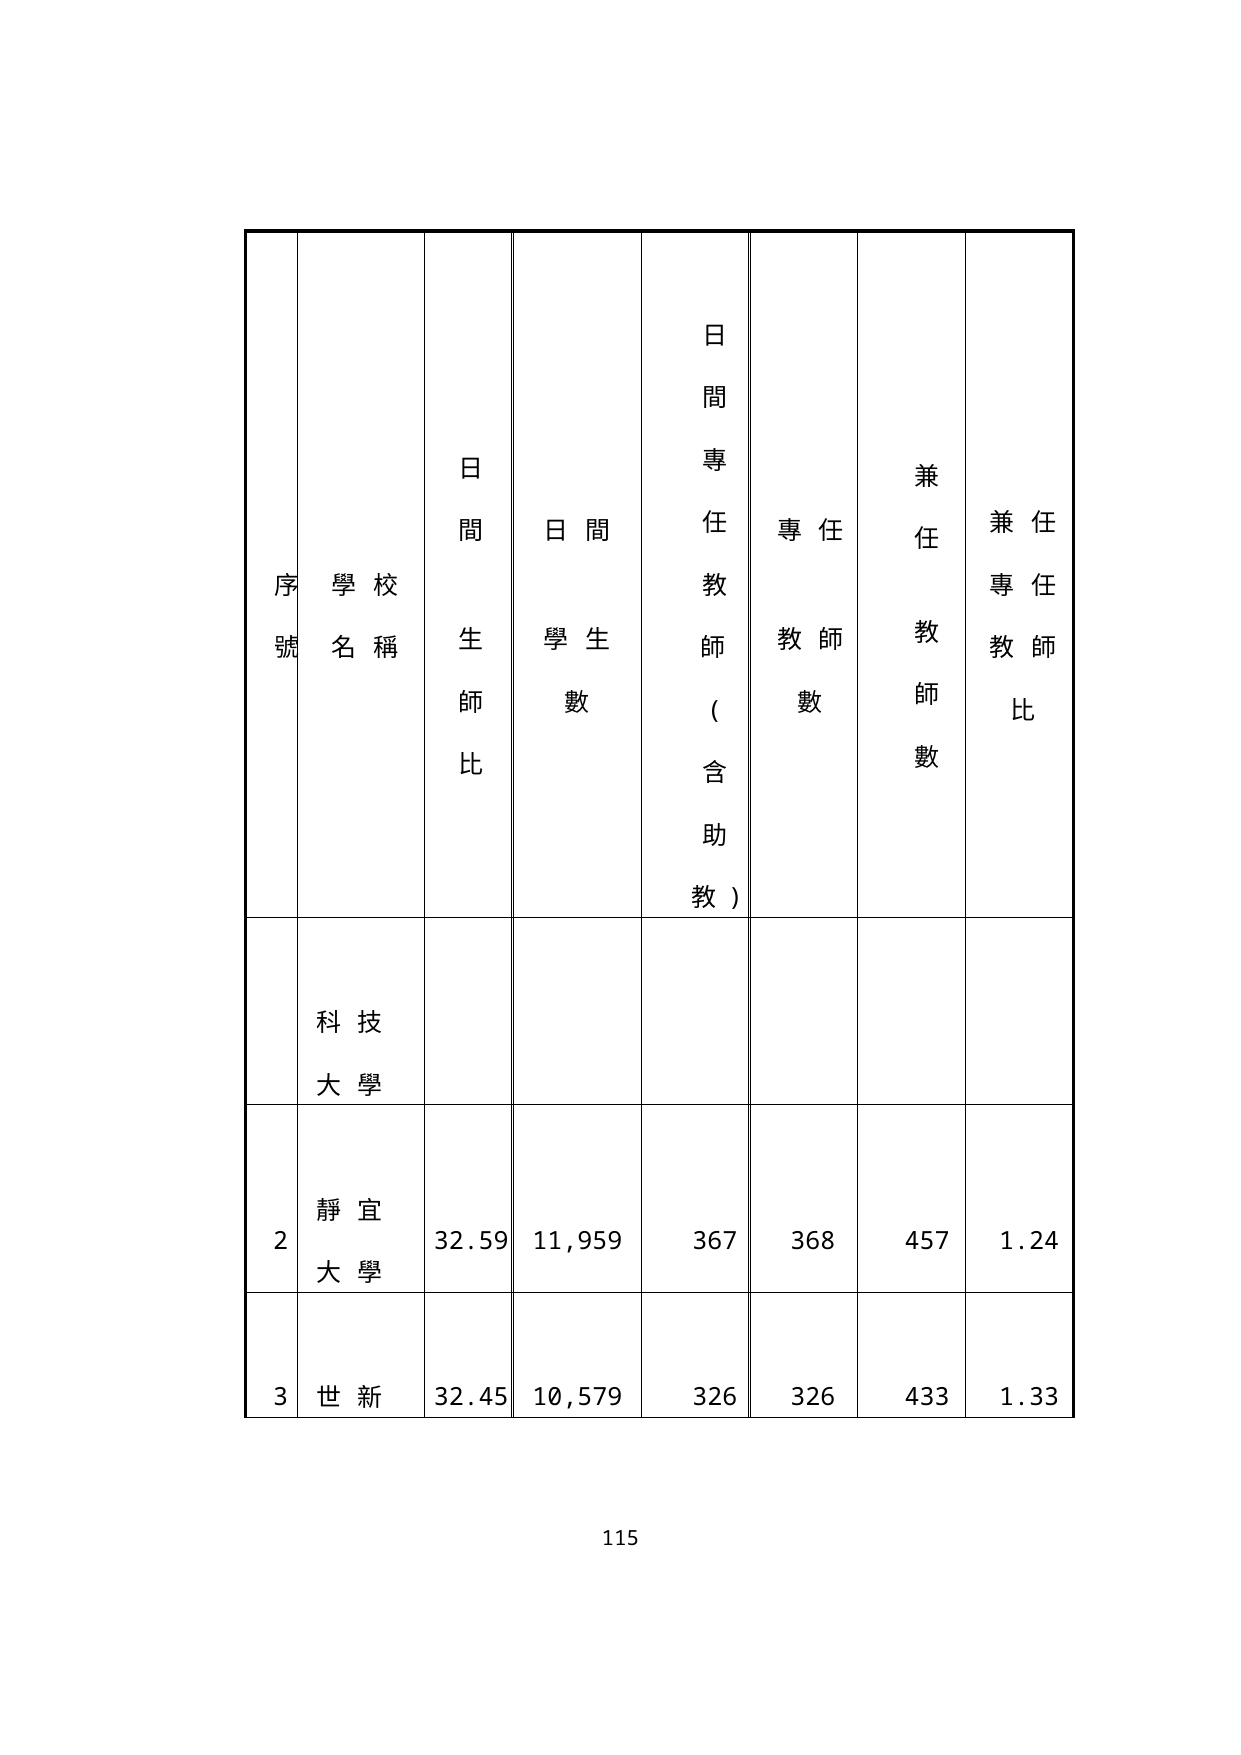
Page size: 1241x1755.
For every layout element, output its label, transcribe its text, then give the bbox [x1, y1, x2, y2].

table_cell 靜宜大學 [298, 1105, 424, 1292]
table_cell 11,959 [514, 1105, 641, 1292]
table_cell [247, 918, 297, 1104]
table_cell [966, 918, 1072, 1104]
table_cell 1.33 [966, 1293, 1072, 1417]
table_cell 457 [858, 1105, 965, 1292]
table_cell 368 [751, 1105, 857, 1292]
table_header 日間 生師比 [425, 233, 511, 917]
table_cell 433 [858, 1293, 965, 1417]
table_header 日間 學生數 [514, 233, 641, 917]
table_cell [425, 918, 511, 1104]
table_cell [642, 918, 748, 1104]
table_header 學校名稱 [298, 233, 424, 917]
table_cell 367 [642, 1105, 748, 1292]
table_header 兼任專任 教師比 [966, 233, 1072, 917]
table_cell 326 [642, 1293, 748, 1417]
table_cell [858, 918, 965, 1104]
table_header 專任 教師數 [751, 233, 857, 917]
table_cell 3 [247, 1293, 297, 1417]
table_header 兼任 教師數 [858, 233, 965, 917]
table_cell 326 [751, 1293, 857, 1417]
table_cell [751, 918, 857, 1104]
table_cell 10,579 [514, 1293, 641, 1417]
table_cell 32.59 [425, 1105, 511, 1292]
table_cell 32.45 [425, 1293, 511, 1417]
table_header 序號 [247, 233, 297, 917]
table_cell 1.24 [966, 1105, 1072, 1292]
table_header 日間專任教師(含助教) [642, 233, 748, 917]
table_cell 世新 [298, 1293, 424, 1417]
table_cell 科技大學 [298, 918, 424, 1104]
table_cell [514, 918, 641, 1104]
table_cell 2 [247, 1105, 297, 1292]
